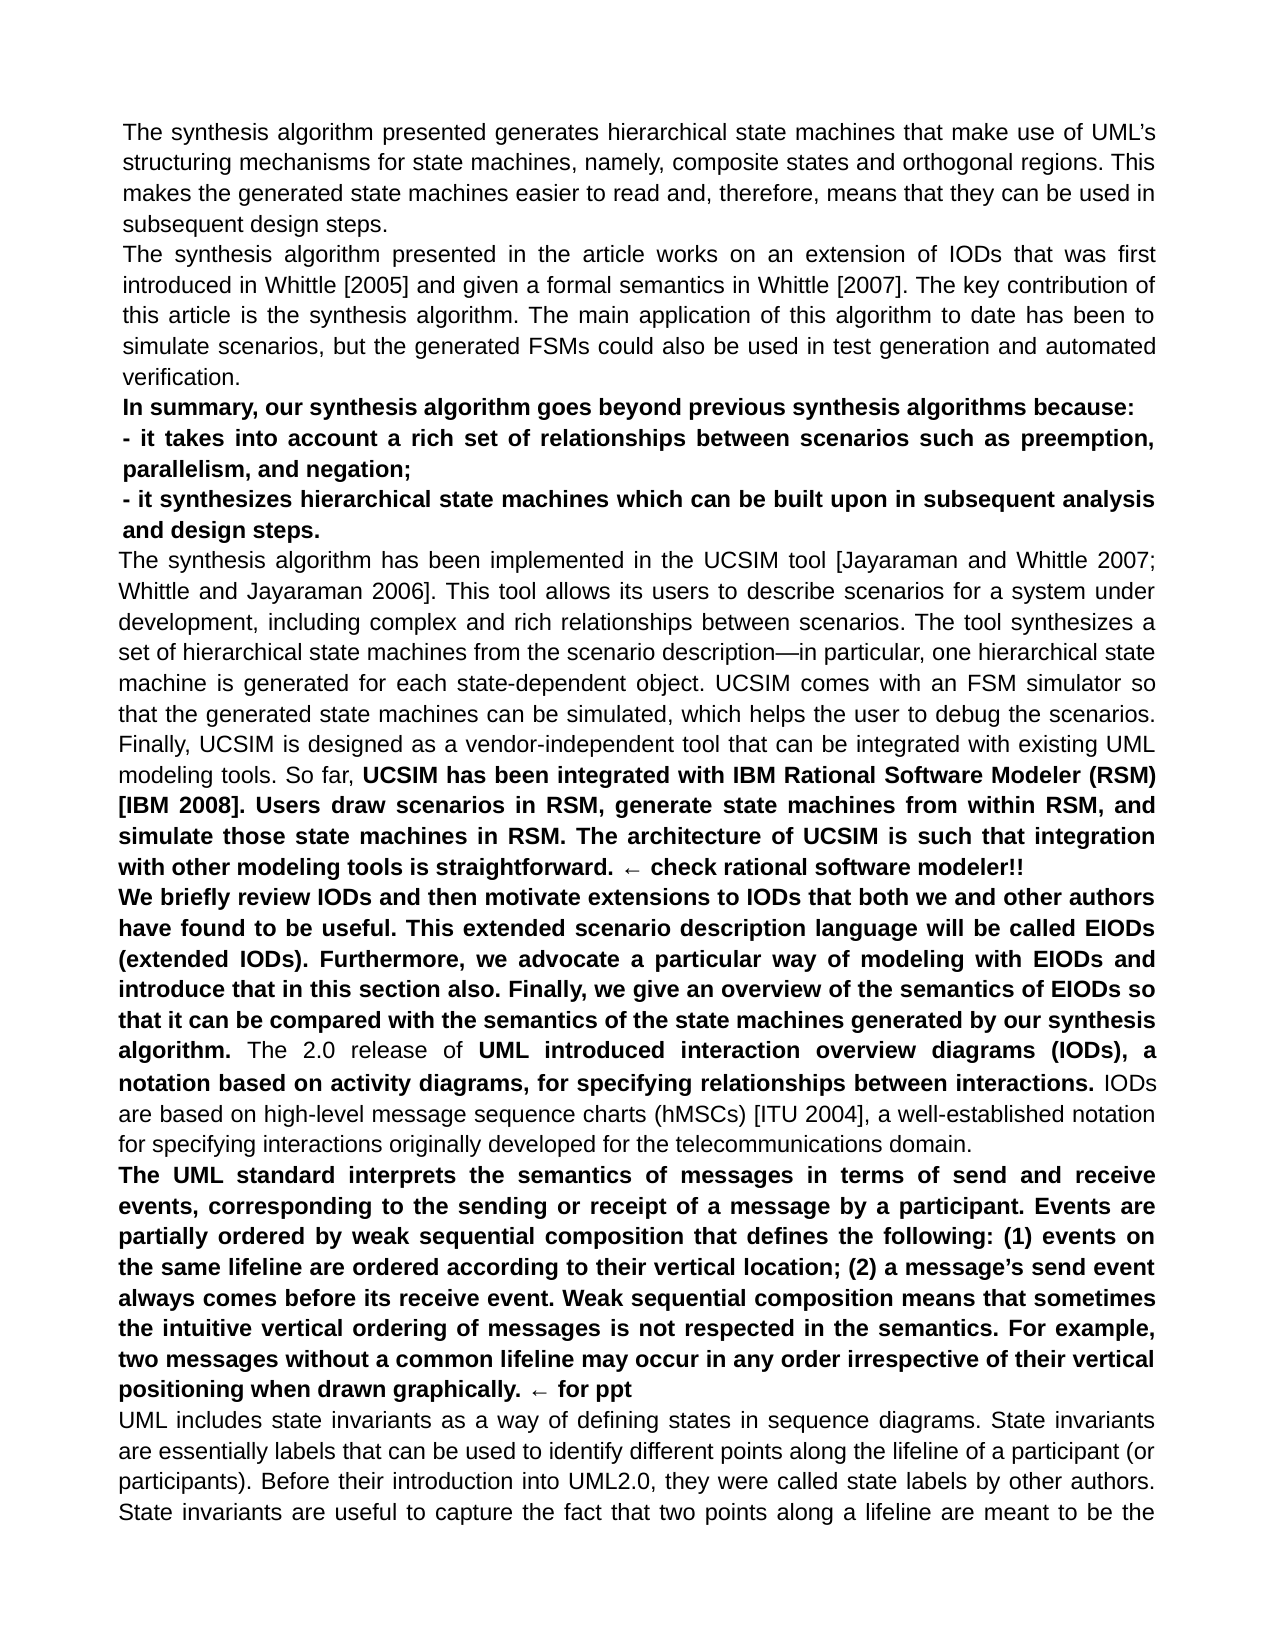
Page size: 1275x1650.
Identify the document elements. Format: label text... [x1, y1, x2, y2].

text UML includes state invariants as a way of defining states in sequence diagrams. State invariants are essentially labels that can be used to identify different points along the lifeline of a participant (or participants). Before their introduction into UML2.0, they were called state labels by other authors. State invariants are useful to capture the fact that two points along a lifeline are meant to be the [118, 1406, 1157, 1525]
text The synthesis algorithm presented in the article works on an extension of IODs that was first introduced in Whittle [2005] and given a formal semantics in Whittle [2007]. The key contribution of this article is the synthesis algorithm. The main application of this algorithm to date has been to simulate scenarios, but the generated FSMs could also be used in test generation and automated verification. [122, 241, 1157, 390]
text The UML standard interprets the semantics of messages in terms of send and receive events, corresponding to the sending or receipt of a message by a participant. Events are partially ordered by weak sequential composition that defines the following: (1) events on the same lifeline are ordered according to their vertical location; (2) a message’s send event always comes before its receive event. Weak sequential composition means that sometimes the intuitive vertical ordering of messages is not respected in the semantics. For example, two messages without a common lifeline may occur in any order irrespective of their vertical positioning when drawn graphically. ← for ppt [118, 1161, 1157, 1403]
text In summary, our synthesis algorithm goes beyond previous synthesis algorithms because: [122, 394, 1157, 421]
text We briefly review IODs and then motivate extensions to IODs that both we and other authors have found to be useful. This extended scenario description language will be called EIODs (extended IODs). Furthermore, we advocate a particular way of modeling with EIODs and introduce that in this section also. Finally, we give an overview of the semantics of EIODs so that it can be compared with the semantics of the state machines generated by our synthesis algorithm. The 2.0 release of UML introduced interaction overview diagrams (IODs), a notation based on activity diagrams, for specifying relationships between interactions. IODs are based on high-level message sequence charts (hMSCs) [ITU 2004], a well-established notation for specifying interactions originally developed for the telecommunications domain. [118, 884, 1157, 1158]
text The synthesis algorithm presented generates hierarchical state machines that make use of UML’s structuring mechanisms for state machines, namely, composite states and orthogonal regions. This makes the generated state machines easier to read and, therefore, means that they can be used in subsequent design steps. [122, 118, 1157, 237]
text The synthesis algorithm has been implemented in the UCSIM tool [Jayaraman and Whittle 2007; Whittle and Jayaraman 2006]. This tool allows its users to describe scenarios for a system under development, including complex and rich relationships between scenarios. The tool synthesizes a set of hierarchical state machines from the scenario description—in particular, one hierarchical state machine is generated for each state-dependent object. UCSIM comes with an FSM simulator so that the generated state machines can be simulated, which helps the user to debug the scenarios. Finally, UCSIM is designed as a vendor-independent tool that can be integrated with existing UML modeling tools. So far, UCSIM has been integrated with IBM Rational Software Modeler (RSM) [IBM 2008]. Users draw scenarios in RSM, generate state machines from within RSM, and simulate those state machines in RSM. The architecture of UCSIM is such that integration with other modeling tools is straightforward. ← check rational software modeler!! [118, 547, 1157, 880]
text - it takes into account a rich set of relationships between scenarios such as preemption, parallelism, and negation; [122, 424, 1157, 482]
text - it synthesizes hierarchical state machines which can be built upon in subsequent analysis and design steps. [122, 486, 1157, 543]
